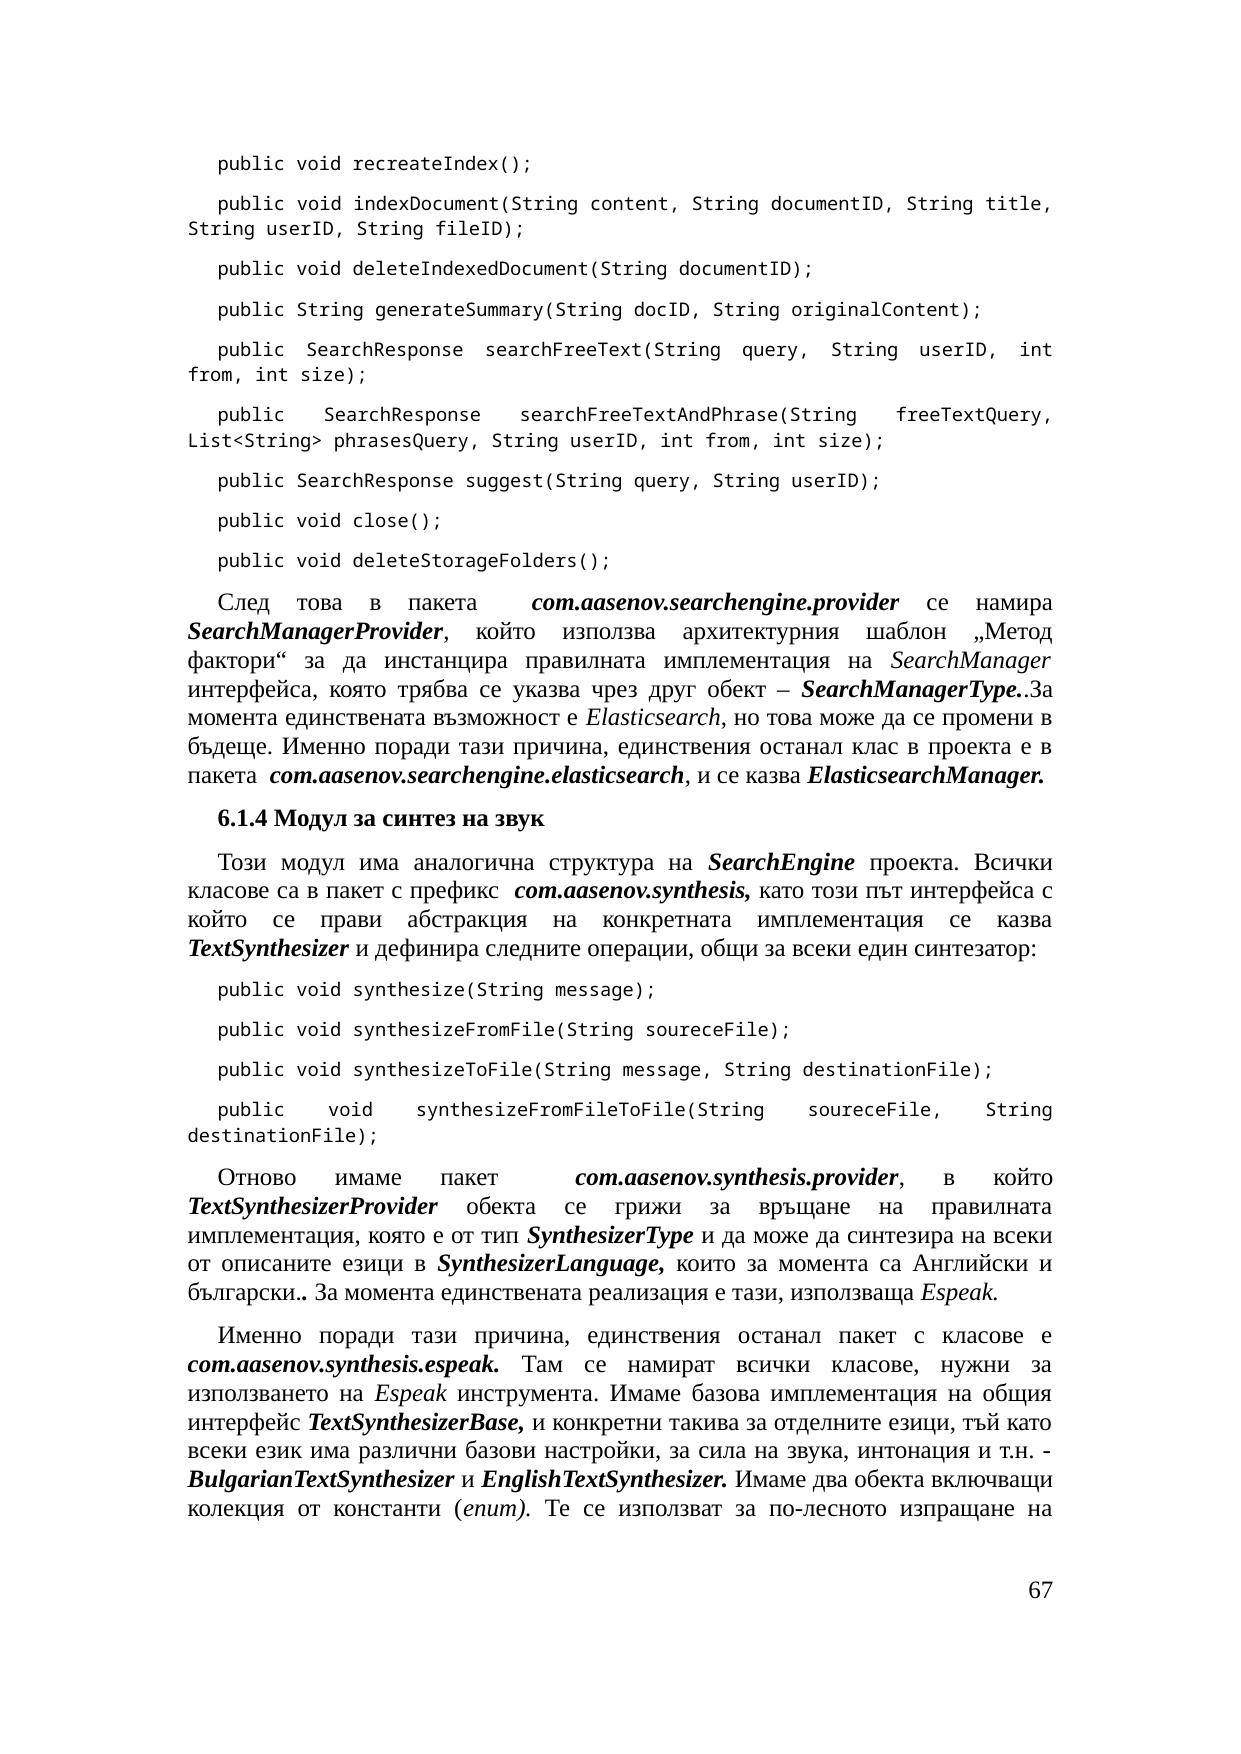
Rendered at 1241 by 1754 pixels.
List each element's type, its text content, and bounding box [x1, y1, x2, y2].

text Отново имаме пакет com.aasenov.synthesis.provider, в който TextSynthesizerProvider обекта се грижи за връщане на правилната имплементация, която е от тип SynthesizerType и да може да синтезира на всеки от описаните езици в SynthesizerLanguage, които за момента са Английски и български.. За момента единствената реализация е тази, използваща Espeak. [187, 1162, 1053, 1306]
text public SearchResponse searchFreeTextAndPhrase(String freeTextQuery, List<String> phrasesQuery, String userID, int from, int size); [187, 402, 1053, 453]
text public void synthesizeFromFile(String soureceFile); [187, 1016, 1053, 1042]
text public void indexDocument(String content, String documentID, String title, String userID, String fileID); [187, 190, 1053, 241]
text Именно поради тази причина, единствения останал пакет с класове е com.aasenov.synthesis.espeak. Там се намират всички класове, нужни за използването на Espeak инструмента. Имаме базова имплементация на общия интерфейс TextSynthesizerBase, и конкретни такива за отделните езици, тъй като всеки език има различни базови настройки, за сила на звука, интонация и т.н. - BulgarianTextSynthesizer и EnglishTextSynthesizer. Имаме два обекта включващи колекция от константи (enum). Те се използват за по-лесното изпращане на [187, 1321, 1053, 1522]
text public SearchResponse searchFreeText(String query, String userID, int from, int size); [187, 336, 1053, 387]
text Този модул има аналогична структура на SearchEngine проекта. Всички класове са в пакет с префикс com.aasenov.synthesis, като този път интерфейса с който се прави абстракция на конкретната имплементация се казва TextSynthesizer и дефинира следните операции, общи за всеки един синтезатор: [187, 847, 1053, 962]
text public void synthesizeToFile(String message, String destinationFile); [187, 1056, 1053, 1082]
text След това в пакета com.aasenov.searchengine.provider се намира SearchManagerProvider, който използва архитектурния шаблон „Метод фактори“ за да инстанцира правилната имплементация на SearchManager интерфейса, която трябва се указва чрез друг обект – SearchManagerType..За момента единствената възможност е Elasticsearch, но това може да се промени в бъдеще. Именно поради тази причина, единствения останал клас в проекта е в пакета com.aasenov.searchengine.elasticsearch, и се казва ElasticsearchManager. [187, 587, 1053, 789]
text 6.1.4 Модул за синтез на звук [187, 803, 1053, 832]
text public String generateSummary(String docID, String originalContent); [187, 296, 1053, 321]
text public void deleteStorageFolders(); [187, 547, 1053, 573]
text public void deleteIndexedDocument(String documentID); [187, 256, 1053, 281]
text public SearchResponse suggest(String query, String userID); [187, 467, 1053, 493]
text public void synthesize(String message); [187, 976, 1053, 1002]
text public void synthesizeFromFileToFile(String soureceFile, String destinationFile); [187, 1097, 1053, 1148]
text public void recreateIndex(); [187, 150, 1053, 176]
text public void close(); [187, 507, 1053, 533]
